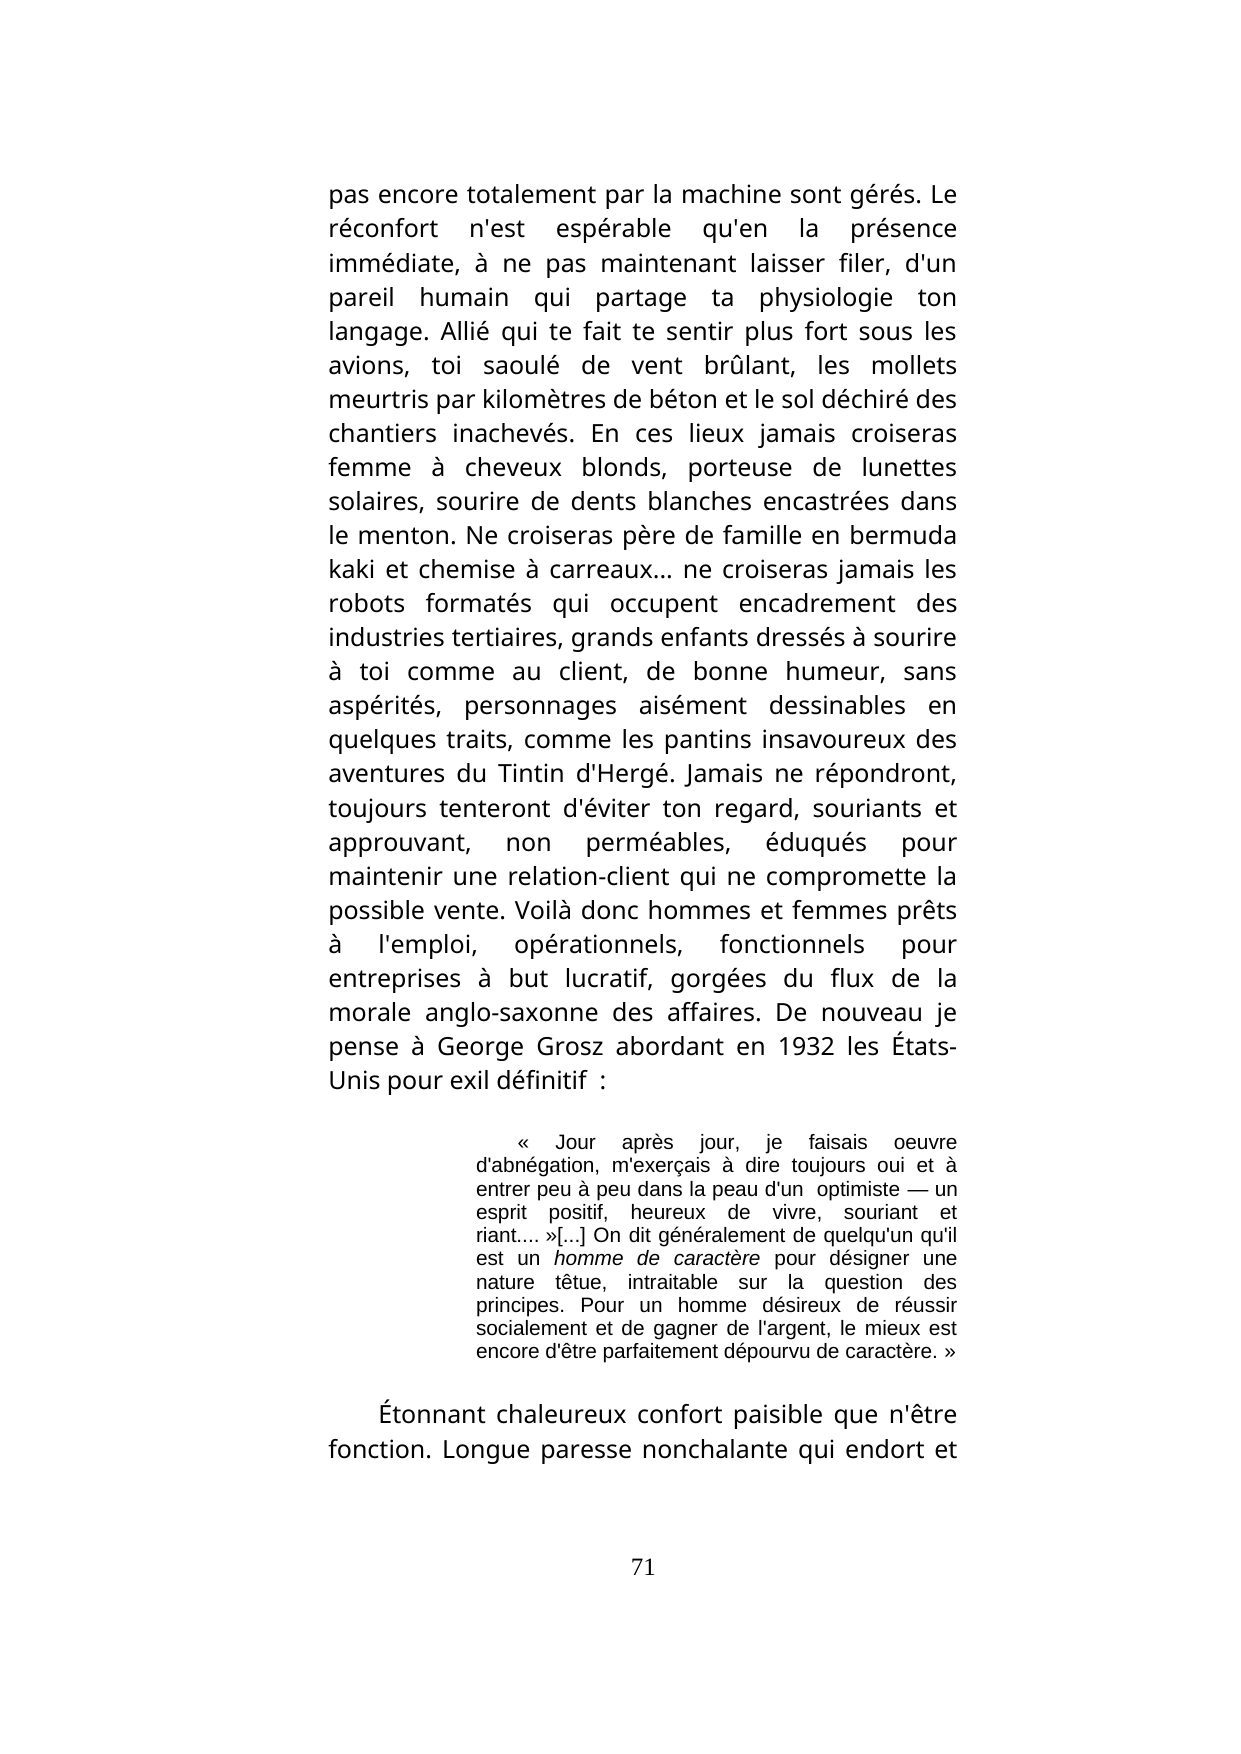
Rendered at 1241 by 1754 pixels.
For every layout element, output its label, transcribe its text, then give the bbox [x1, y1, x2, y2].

text Étonnant chaleureux confort paisible que n'être fonction. Longue paresse nonchalante qui endort et [328, 1397, 958, 1465]
text pas encore totalement par la machine sont gérés. Le réconfort n'est espérable qu'en la présence immédiate, à ne pas maintenant laisser filer, d'un pareil humain qui partage ta physiologie ton langage. Allié qui te fait te sentir plus fort sous les avions, toi saoulé de vent brûlant, les mollets meurtris par kilomètres de béton et le sol déchiré des chantiers inachevés. En ces lieux jamais croiseras femme à cheveux blonds, porteuse de lunettes solaires, sourire de dents blanches encastrées dans le menton. Ne croiseras père de famille en bermuda kaki et chemise à carreaux... ne croiseras jamais les robots formatés qui occupent encadrement des industries tertiaires, grands enfants dressés à sourire à toi comme au client, de bonne humeur, sans aspérités, personnages aisément dessinables en quelques traits, comme les pantins insavoureux des aventures du Tintin d'Hergé. Jamais ne répondront, toujours tenteront d'éviter ton regard, souriants et approuvant, non perméables, éduqués pour maintenir une relation-client qui ne compromette la possible vente. Voilà donc hommes et femmes prêts à l'emploi, opérationnels, fonctionnels pour entreprises à but lucratif, gorgées du flux de la morale anglo-saxonne des affaires. De nouveau je pense à George Grosz abordant en 1932 les États-Unis pour exil définitif : [328, 177, 958, 1097]
text « Jour après jour, je faisais oeuvre d'abnégation, m'exerçais à dire toujours oui et à entrer peu à peu dans la peau d'un optimiste — un esprit positif, heureux de vivre, souriant et riant.... »[...] On dit généralement de quelqu'un qu'il est un homme de caractère pour désigner une nature têtue, intraitable sur la question des principes. Pour un homme désireux de réussir socialement et de gagner de l'argent, le mieux est encore d'être parfaitement dépourvu de caractère. » [476, 1131, 958, 1363]
